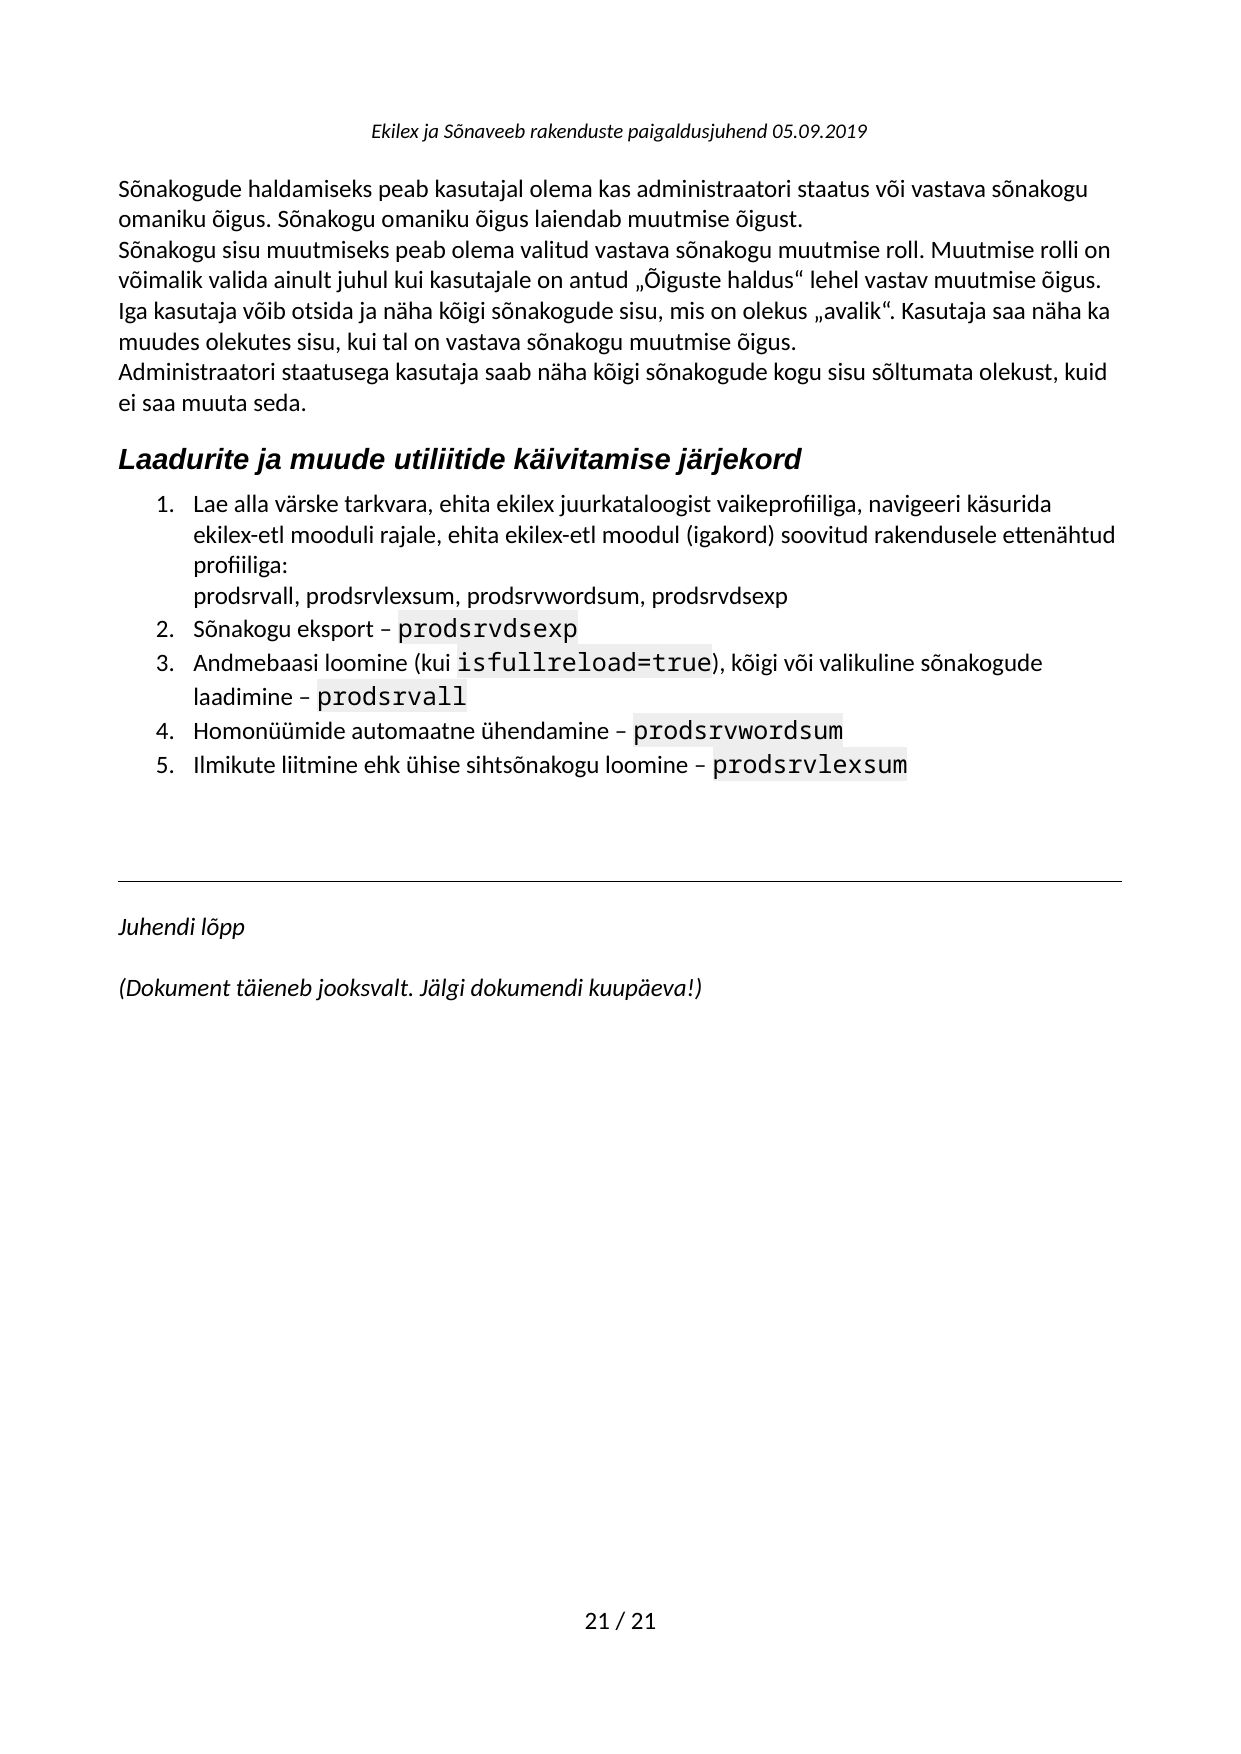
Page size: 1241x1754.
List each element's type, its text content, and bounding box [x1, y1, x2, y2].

list Ilmikute liitmine ehk ühise sihtsõnakogu loomine – prodsrvlexsum [156, 747, 1122, 781]
text Juhendi lõpp [118, 912, 1122, 942]
text Iga kasutaja võib otsida ja näha kõigi sõnakogude sisu, mis on olekus „avalik“. Kasutaja saa näha ka muudes olekutes sisu, kui tal on vastava sõnakogu muutmise õigus. [118, 295, 1122, 356]
list Homonüümide automaatne ühendamine – prodsrvwordsum [156, 712, 1122, 747]
list Sõnakogu eksport – prodsrvdsexp [156, 610, 1122, 644]
text (Dokument täieneb jooksvalt. Jälgi dokumendi kuupäeva!) [118, 973, 1122, 1003]
subtitle Laadurite ja muude utiliitide käivitamise järjekord [118, 442, 1122, 476]
text Sõnakogude haldamiseks peab kasutajal olema kas administraatori staatus või vastava sõnakogu omaniku õigus. Sõnakogu omaniku õigus laiendab muutmise õigust. [118, 173, 1122, 234]
text Administraatori staatusega kasutaja saab näha kõigi sõnakogude kogu sisu sõltumata olekust, kuid ei saa muuta seda. [118, 356, 1122, 417]
list Andmebaasi loomine (kui isfullreload=true), kõigi või valikuline sõnakogude laadimine – prodsrvall [156, 644, 1122, 712]
text Sõnakogu sisu muutmiseks peab olema valitud vastava sõnakogu muutmise roll. Muutmise rolli on võimalik valida ainult juhul kui kasutajale on antud „Õiguste haldus“ lehel vastav muutmise õigus. [118, 234, 1122, 295]
list Lae alla värske tarkvara, ehita ekilex juurkataloogist vaikeprofiiliga, navigeeri käsurida ekilex-etl mooduli rajale, ehita ekilex-etl moodul (igakord) soovitud rakendusele ettenähtud profiiliga: [156, 488, 1122, 580]
list prodsrvall, prodsrvlexsum, prodsrvwordsum, prodsrvdsexp [156, 580, 1122, 610]
